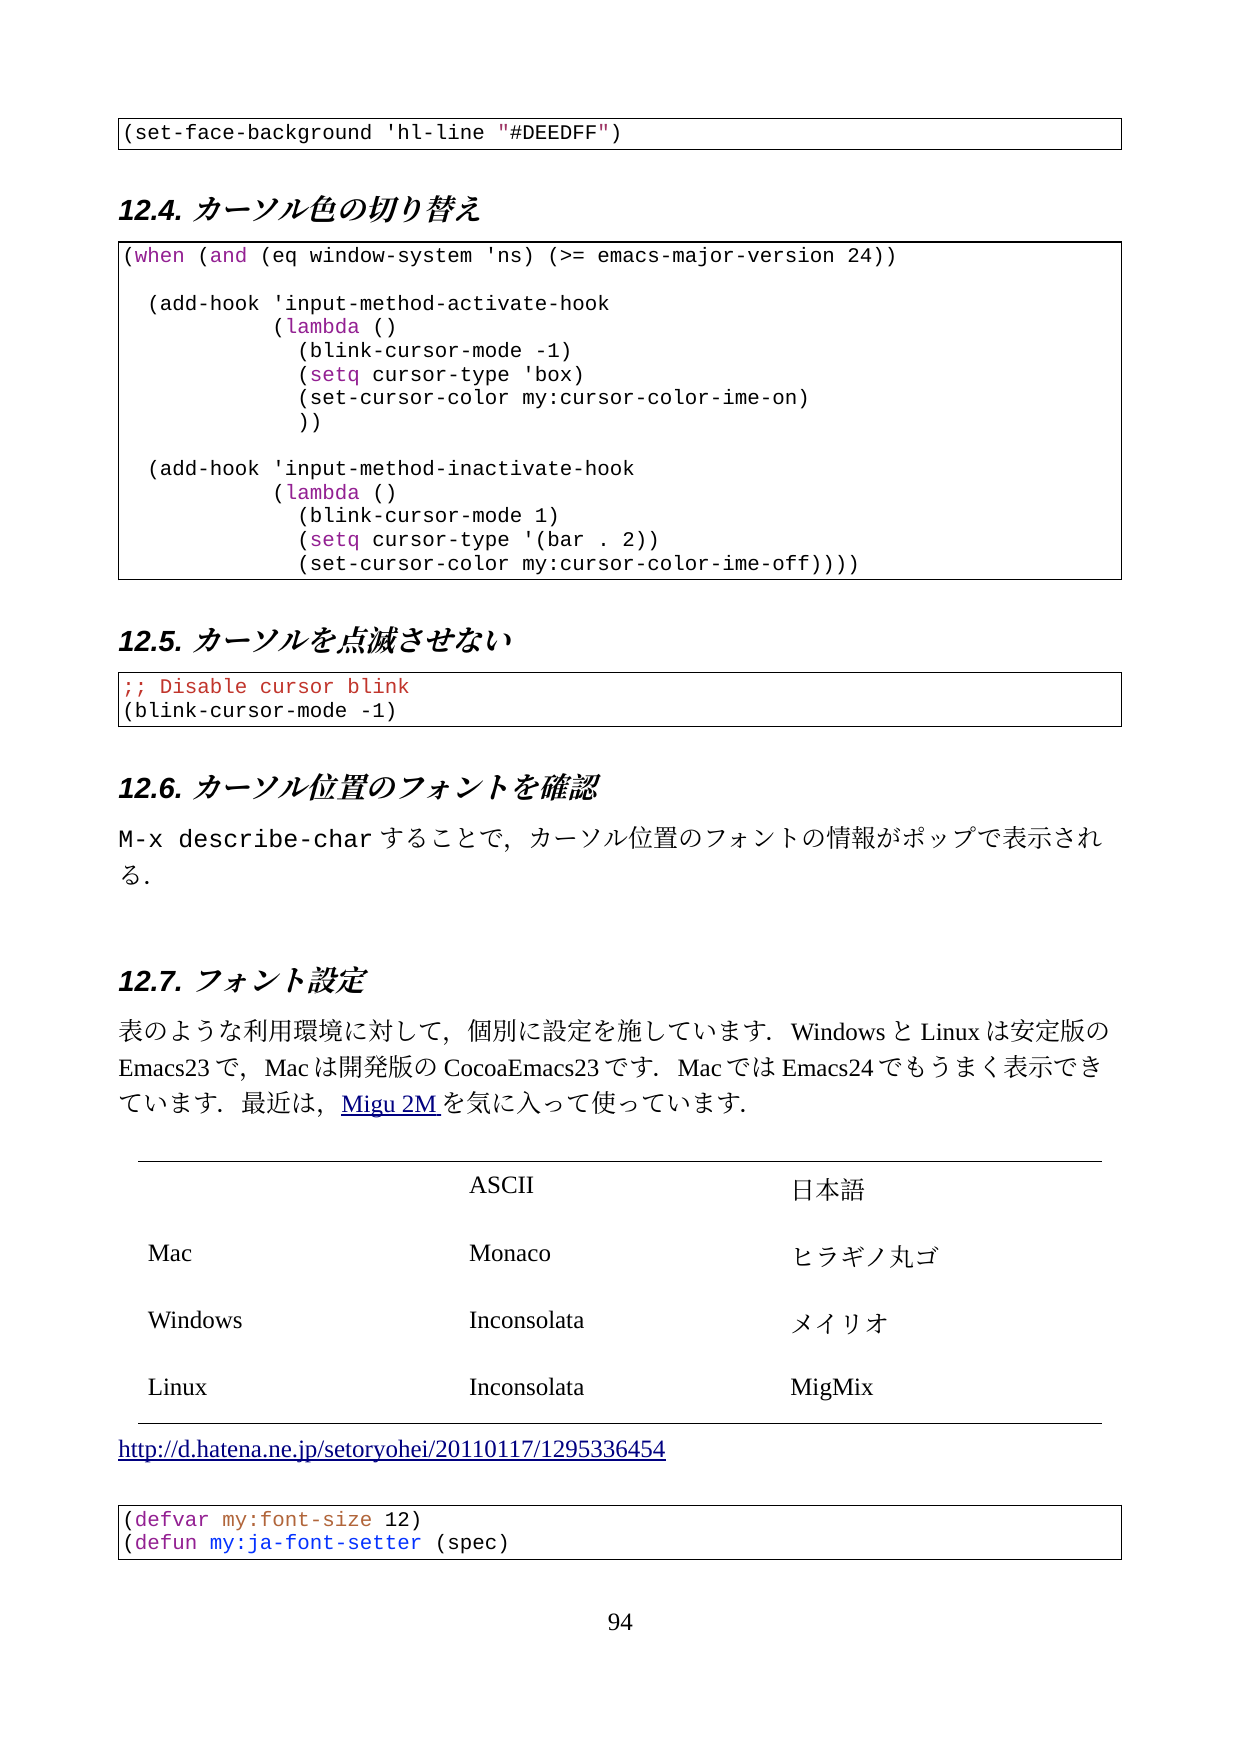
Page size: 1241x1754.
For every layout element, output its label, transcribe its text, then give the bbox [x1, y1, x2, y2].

text ;; Disable cursor blink [119, 673, 1121, 696]
subtitle カーソル位置のフォントを確認 [118, 765, 1122, 807]
text (defvar my:font-size 12) [119, 1506, 1121, 1528]
table_header 日本語 [781, 1162, 1102, 1228]
text (blink-cursor-mode -1) [119, 336, 1121, 360]
text (lambda () [119, 312, 1121, 336]
text (blink-cursor-mode 1) [119, 502, 1121, 525]
table_cell MigMix [781, 1363, 1102, 1423]
table_cell Inconsolata [460, 1363, 781, 1423]
text 表のような利用環境に対して，個別に設定を施しています．WindowsとLinuxは安定版のEmacs23で，Macは開発版のCocoaEmacs23です．MacではEmacs24でもうまく表示できています．最近は，Migu 2Mを気に入って使っています． [118, 1012, 1122, 1148]
text (add-hook 'input-method-activate-hook [119, 289, 1121, 312]
table_cell メイリオ [781, 1296, 1102, 1363]
text (set-cursor-color my:cursor-color-ime-on) [119, 383, 1121, 407]
subtitle カーソルを点滅させない [118, 618, 1122, 660]
text (when (and (eq window-system 'ns) (>= emacs-major-version 24)) [119, 243, 1121, 265]
table_cell Windows [138, 1296, 459, 1363]
text (lambda () [119, 478, 1121, 502]
table_cell ヒラギノ丸ゴ [781, 1228, 1102, 1296]
text M-x describe-char することで，カーソル位置のフォントの情報がポップで表示される． [118, 819, 1122, 920]
text (setq cursor-type '(bar . 2)) [119, 525, 1121, 549]
table_cell Monaco [460, 1228, 781, 1296]
text (blink-cursor-mode -1) [119, 696, 1121, 726]
table_cell Linux [138, 1363, 459, 1423]
text (set-face-background 'hl-line "#DEEDFF") [119, 119, 1121, 149]
text (defun my:ja-font-setter (spec) [119, 1528, 1121, 1559]
text (set-cursor-color my:cursor-color-ime-off)))) [119, 549, 1121, 579]
subtitle フォント設定 [118, 958, 1122, 999]
text (setq cursor-type 'box) [119, 360, 1121, 383]
subtitle カーソル色の切り替え [118, 187, 1122, 229]
table_cell Mac [138, 1228, 459, 1296]
text (add-hook 'input-method-inactivate-hook [119, 454, 1121, 478]
table_header [138, 1162, 459, 1228]
table_cell Inconsolata [460, 1296, 781, 1363]
text )) [119, 407, 1121, 431]
text http://d.hatena.ne.jp/setoryohei/20110117/1295336454 [118, 1434, 1122, 1492]
table_header ASCII [460, 1162, 781, 1228]
